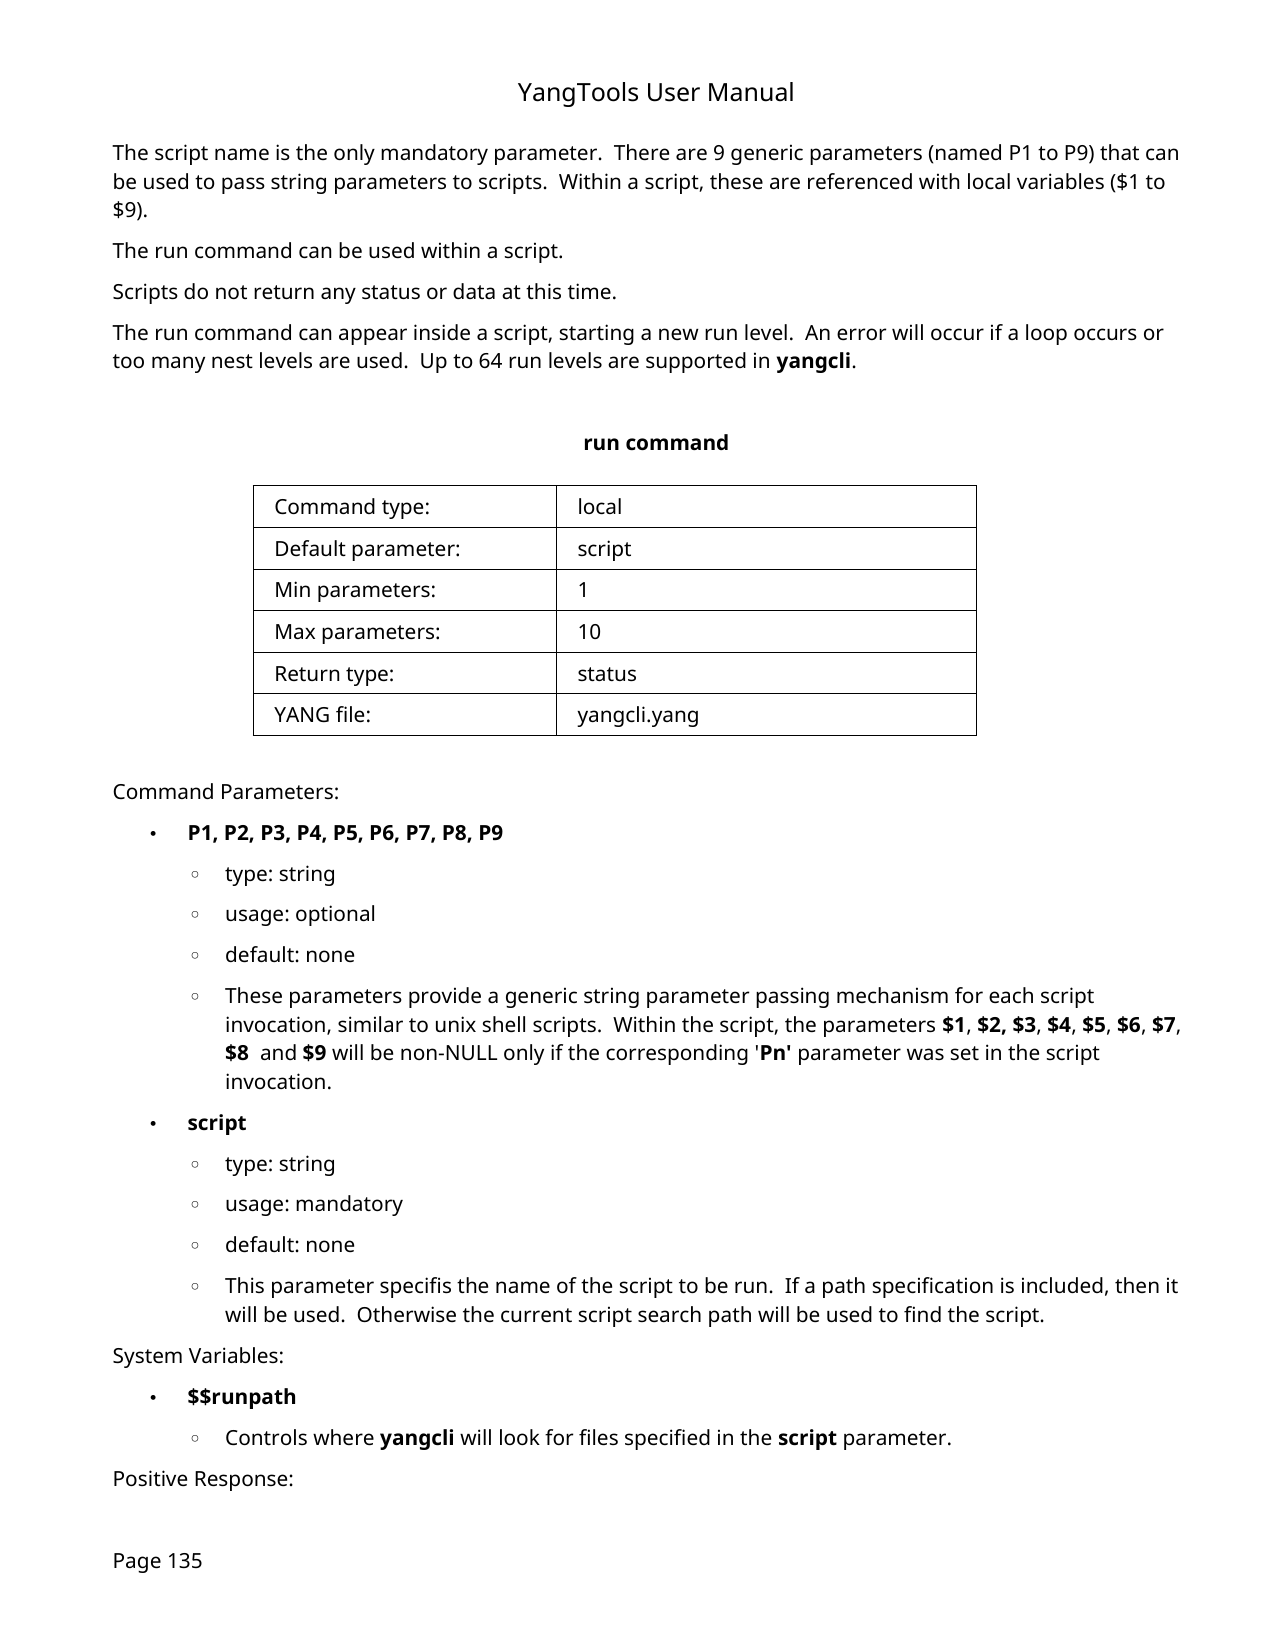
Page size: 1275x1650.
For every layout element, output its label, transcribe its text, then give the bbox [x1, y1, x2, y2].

table_header local [557, 486, 976, 527]
list type: string [187, 1149, 1200, 1177]
table_cell yangcli.yang [557, 694, 976, 735]
list usage: optional [187, 899, 1200, 928]
list default: none [187, 1231, 1200, 1259]
text Command Parameters: [112, 777, 1200, 805]
list script [150, 1108, 1200, 1136]
table_cell status [557, 653, 976, 693]
table_cell Return type: [254, 653, 556, 693]
text The script name is the only mandatory parameter. There are 9 generic parameters (named P1 to P9) that can be used to pass string parameters to scripts. Within a script, these are referenced with local variables ($1 to $9). [112, 138, 1200, 224]
table_cell Min parameters: [254, 570, 556, 610]
table_cell Default parameter: [254, 528, 556, 568]
list default: none [187, 941, 1200, 969]
text Scripts do not return any status or data at this time. [112, 277, 1200, 306]
table_cell YANG file: [254, 694, 556, 735]
text The run command can appear inside a script, starting a new run level. An error will occur if a loop occurs or too many nest levels are used. Up to 64 run levels are supported in yangcli. [112, 318, 1200, 375]
list $$runpath [150, 1382, 1200, 1410]
list Controls where yangcli will look for files specified in the script parameter. [187, 1423, 1200, 1451]
text System Variables: [112, 1341, 1200, 1369]
text The run command can be used within a script. [112, 236, 1200, 265]
table_header Command type: [254, 486, 556, 527]
subtitle run command [127, 428, 1185, 457]
text Positive Response: [112, 1464, 1200, 1492]
table_cell 1 [557, 570, 976, 610]
list This parameter specifis the name of the script to be run. If a path specification is included, then it will be used. Otherwise the current script search path will be used to find the script. [187, 1271, 1200, 1328]
list usage: mandatory [187, 1189, 1200, 1218]
table_cell script [557, 528, 976, 568]
table_cell Max parameters: [254, 611, 556, 652]
table_cell 10 [557, 611, 976, 652]
list type: string [187, 859, 1200, 887]
list These parameters provide a generic string parameter passing mechanism for each script invocation, similar to unix shell scripts. Within the script, the parameters $1, $2, $3, $4, $5, $6, $7, $8 and $9 will be non-NULL only if the corresponding 'Pn' parameter was set in the script invocation. [187, 981, 1200, 1095]
list P1, P2, P3, P4, P5, P6, P7, P8, P9 [150, 818, 1200, 846]
